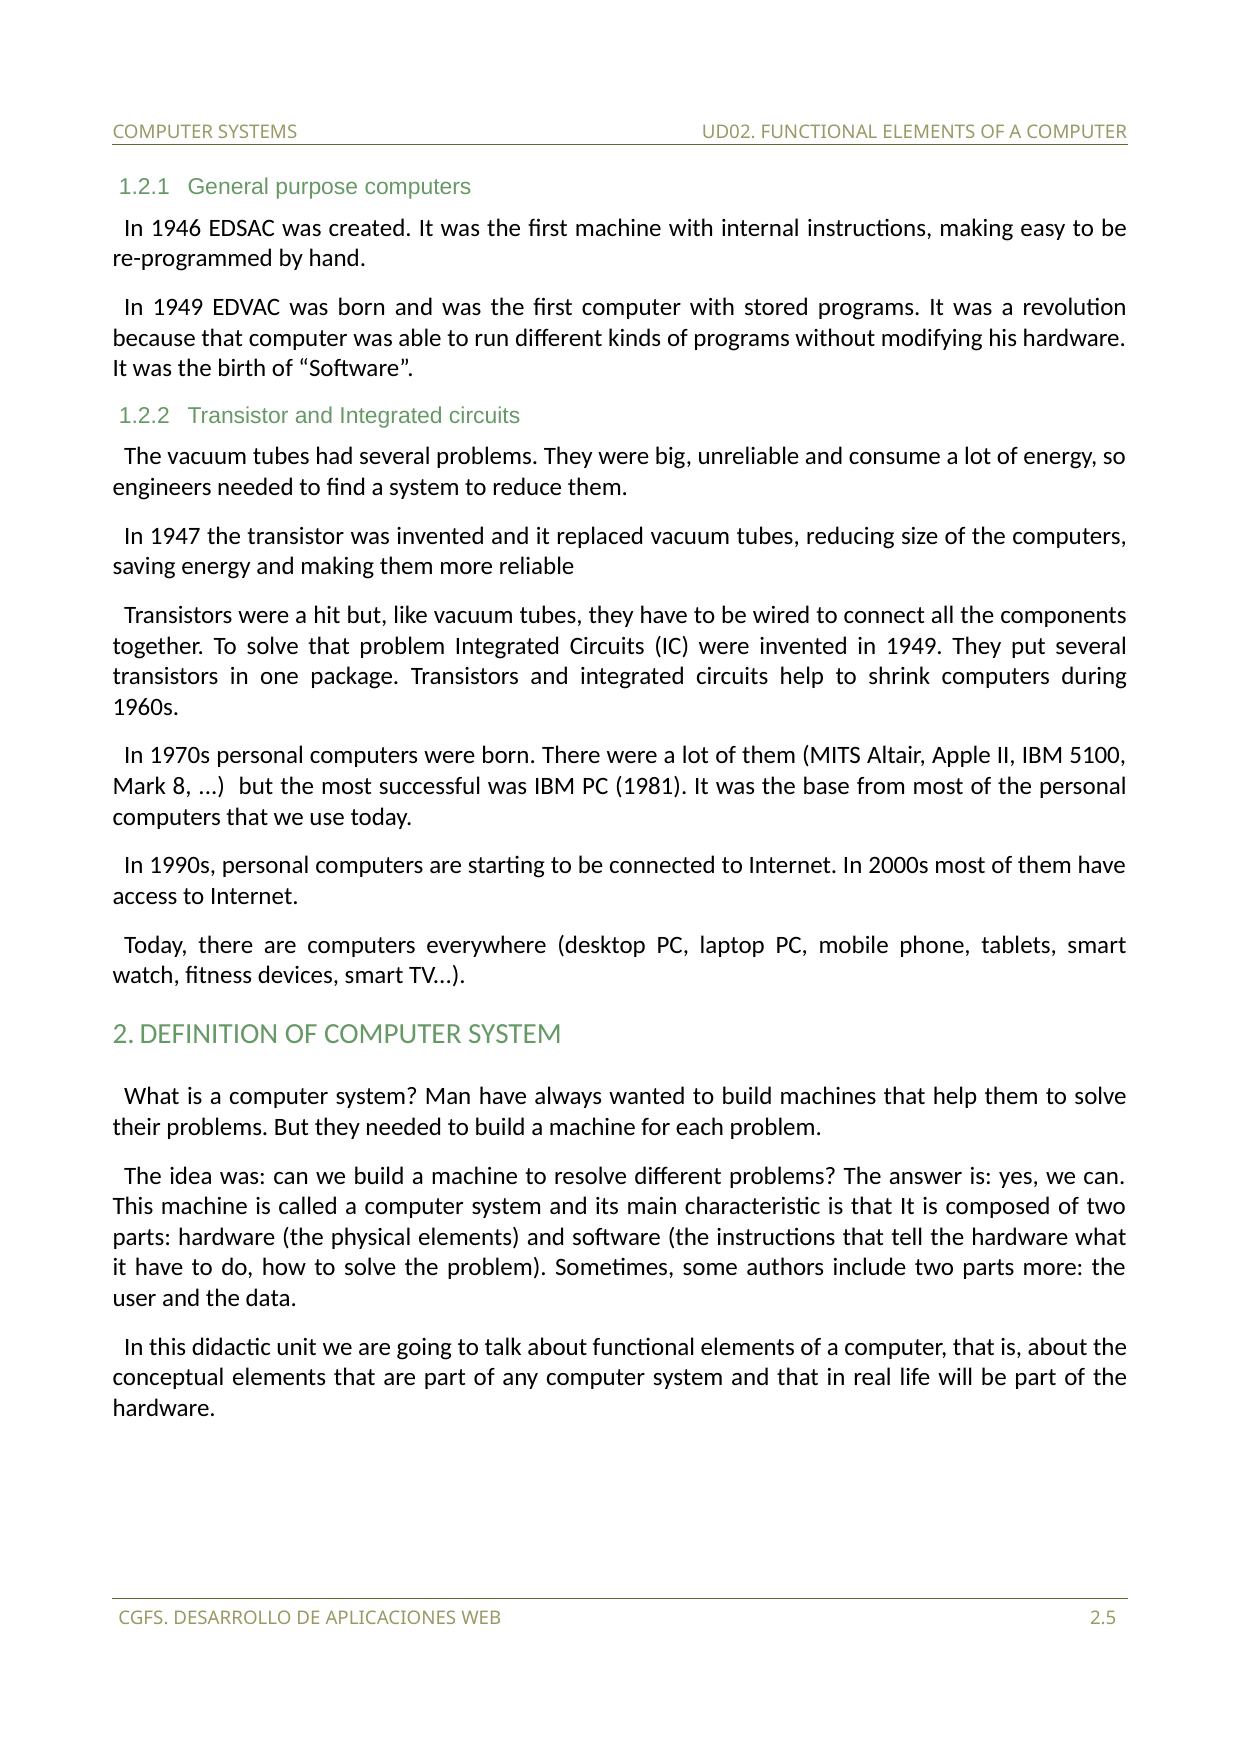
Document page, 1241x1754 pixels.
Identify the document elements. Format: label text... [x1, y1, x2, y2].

text In 1946 EDSAC was created. It was the first machine with internal instructions, making easy to be re-programmed by hand. [112, 212, 1128, 273]
text The vacuum tubes had several problems. They were big, unreliable and consume a lot of energy, so engineers needed to find a system to reduce them. [112, 441, 1128, 502]
text In this didactic unit we are going to talk about functional elements of a computer, that is, about the conceptual elements that are part of any computer system and that in real life will be part of the hardware. [112, 1331, 1128, 1422]
text Today, there are computers everywhere (desktop PC, laptop PC, mobile phone, tablets, smart watch, fitness devices, smart TV...). [112, 929, 1128, 990]
text Transistors were a hit but, like vacuum tubes, they have to be wired to connect all the components together. To solve that problem Integrated Circuits (IC) were invented in 1949. They put several transistors in one package. Transistors and integrated circuits help to shrink computers during 1960s. [112, 599, 1128, 721]
text What is a computer system? Man have always wanted to build machines that help them to solve their problems. But they needed to build a machine for each problem. [112, 1081, 1128, 1142]
text In 1990s, personal computers are starting to be connected to Internet. In 2000s most of them have access to Internet. [112, 849, 1128, 911]
subtitle Definition of Computer System [112, 1015, 1128, 1050]
text In 1970s personal computers were born. There were a lot of them (MITS Altair, Apple II, IBM 5100, Mark 8, ...) but the most successful was IBM PC (1981). It was the base from most of the personal computers that we use today. [112, 740, 1128, 831]
text The idea was: can we build a machine to resolve different problems? The answer is: yes, we can. This machine is called a computer system and its main characteristic is that It is composed of two parts: hardware (the physical elements) and software (the instructions that tell the hardware what it have to do, how to solve the problem). Sometimes, some authors include two parts more: the user and the data. [112, 1160, 1128, 1312]
subtitle Transistor and Integrated circuits [112, 402, 1128, 428]
text In 1947 the transistor was invented and it replaced vacuum tubes, reducing size of the computers, saving energy and making them more reliable [112, 520, 1128, 581]
text In 1949 EDVAC was born and was the first computer with stored programs. It was a revolution because that computer was able to run different kinds of programs without modifying his hardware. It was the birth of “Software”. [112, 291, 1128, 383]
subtitle General purpose computers [112, 173, 1128, 199]
